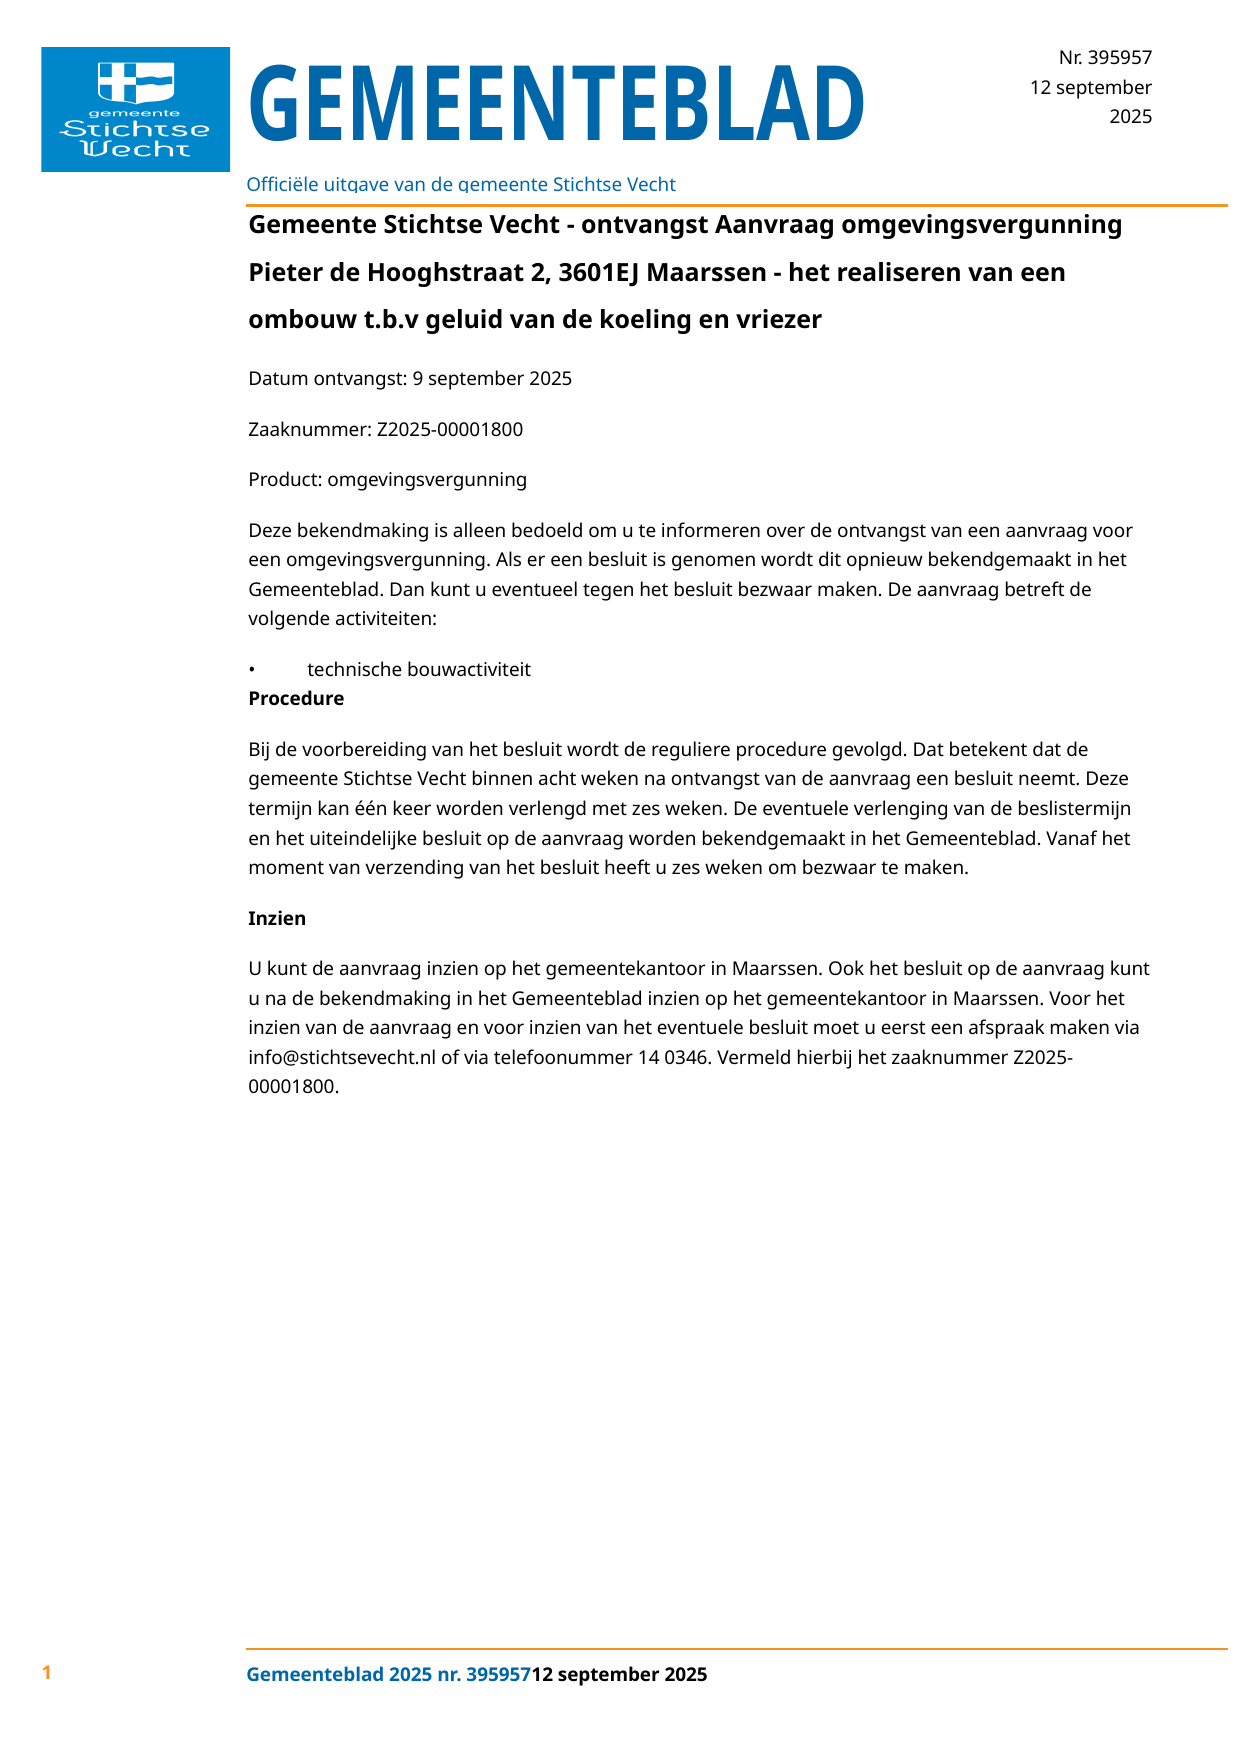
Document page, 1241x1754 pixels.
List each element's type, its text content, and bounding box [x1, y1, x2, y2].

picture [137, 63, 174, 103]
text Inzien [248, 905, 1152, 930]
picture [99, 63, 135, 101]
text U kunt de aanvraag inzien op het gemeentekantoor in Maarssen. Ook het besluit op de aanvraag kunt u na de bekendmaking in het Gemeenteblad inzien op het gemeentekantoor in Maarssen. Voor het inzien van de aanvraag en voor inzien van het eventuele besluit moet u eerst een afspraak maken via info@stichtsevecht.nl of via telefoonummer 14 0346. Vermeld hierbij het zaaknummer Z2025-00001800. [248, 955, 1152, 1099]
text Bij de voorbereiding van het besluit wordt de reguliere procedure gevolgd. Dat betekent dat de gemeente Stichtse Vecht binnen acht weken na ontvangst van de aanvraag een besluit neemt. Deze termijn kan één keer worden verlengd met zes weken. De eventuele verlenging van de beslistermijn en het uiteindelijke besluit op de aanvraag worden bekendgemaakt in het Gemeenteblad. Vanaf het moment van verzending van het besluit heeft u zes weken om bezwaar te maken. [248, 736, 1152, 880]
text Deze bekendmaking is alleen bedoeld om u te informeren over de ontvangst van een aanvraag voor een omgevingsvergunning. Als er een besluit is genomen wordt dit opnieuw bekendgemaakt in het Gemeenteblad. Dan kunt u eventueel tegen het besluit bezwaar maken. De aanvraag betreft de volgende activiteiten: [248, 517, 1152, 631]
list technische bouwactiviteit [248, 656, 1152, 682]
text Procedure [248, 686, 1152, 711]
text Product: omgevingsvergunning [248, 466, 1152, 492]
text Datum ontvangst: 9 september 2025 [248, 366, 1152, 391]
text Zaaknummer: Z2025-00001800 [248, 416, 1152, 442]
text Gemeente Stichtse Vecht - ontvangst Aanvraag omgevingsvergunning Pieter de Hooghstraat 2, 3601EJ Maarssen - het realiseren van een ombouw t.b.v geluid van de koeling en vriezer [248, 207, 1152, 336]
